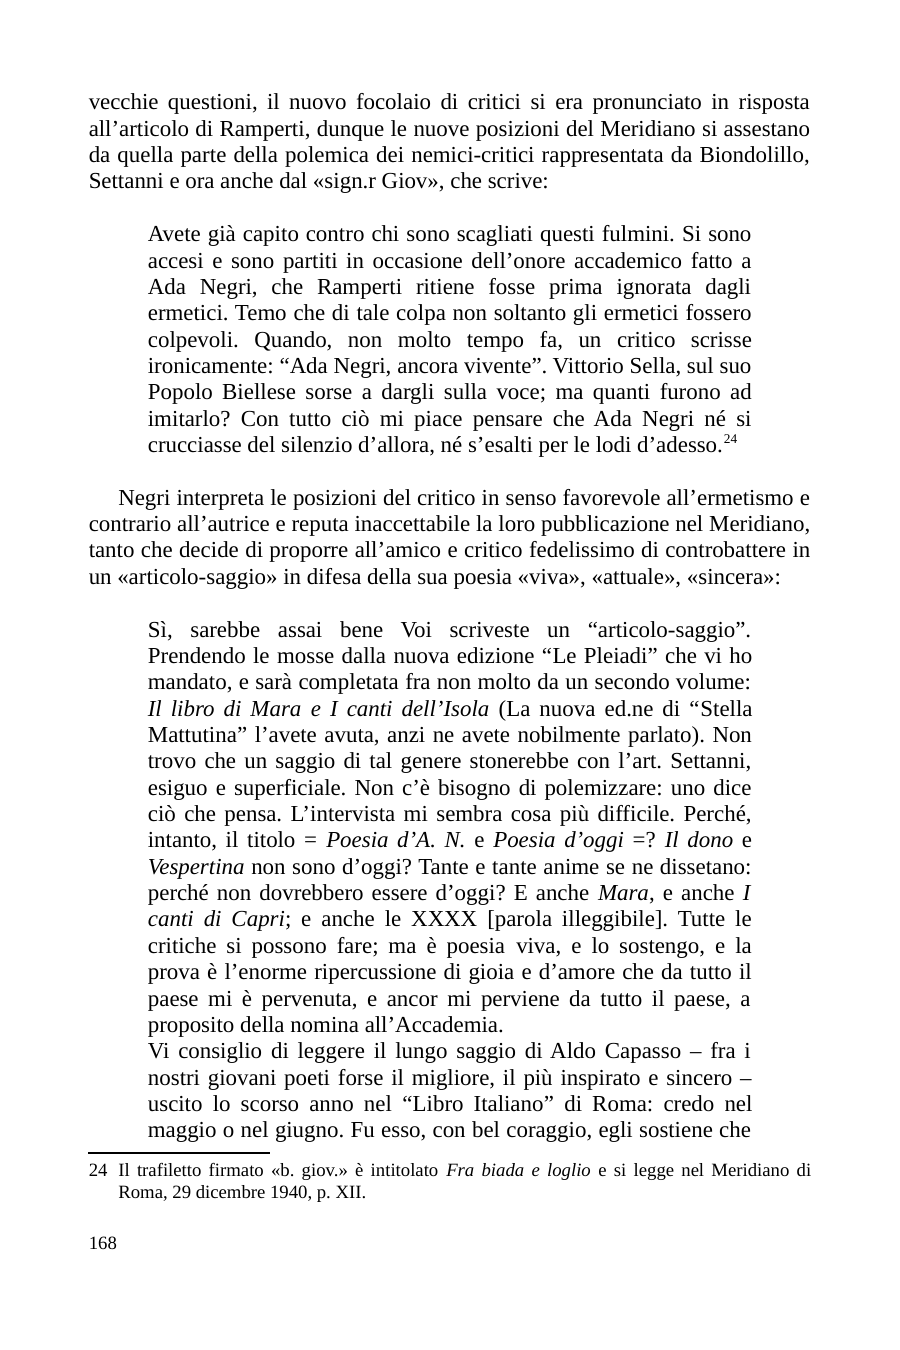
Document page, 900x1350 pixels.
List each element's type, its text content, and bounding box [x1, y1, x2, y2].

text Il trafiletto firmato «b. giov.» è intitolato Fra biada e loglio e si legge nel Meridiano di Roma, 29 dicembre 1940, p. XII. [88, 1159, 811, 1202]
text Avete già capito contro chi sono scagliati questi fulmini. Si sono accesi e sono partiti in occasione dell’onore accademico fatto a Ada Negri, che Ramperti ritiene fosse prima ignorata dagli ermetici. Temo che di tale colpa non soltanto gli ermetici fossero colpevoli. Quando, non molto tempo fa, un critico scrisse ironicamente: “Ada Negri, ancora vivente”. Vittorio Sella, sul suo Popolo Biellese sorse a dargli sulla voce; ma quanti furono ad imitarlo? Con tutto ciò mi piace pensare che Ada Negri né si crucciasse del silenzio d’allora, né s’esalti per le lodi d’adesso. [148, 220, 752, 457]
text Negri interpreta le posizioni del critico in senso favorevole all’ermetismo e contrario all’autrice e reputa inaccettabile la loro pubblicazione nel Meridiano, tanto che decide di proporre all’amico e critico fedelissimo di controbattere in un «articolo-saggio» in difesa della sua poesia «viva», «attuale», «sincera»: [88, 484, 811, 589]
text Sì, sarebbe assai bene Voi scriveste un “articolo-saggio”. Prendendo le mosse dalla nuova edizione “Le Pleiadi” che vi ho mandato, e sarà completata fra non molto da un secondo volume: Il libro di Mara e I canti dell’Isola (La nuova ed.ne di “Stella Mattutina” l’avete avuta, anzi ne avete nobilmente parlato). Non trovo che un saggio di tal genere stonerebbe con l’art. Settanni, esiguo e superficiale. Non c’è bisogno di polemizzare: uno dice ciò che pensa. L’intervista mi sembra cosa più difficile. Perché, intanto, il titolo = Poesia d’A. N. e Poesia d’oggi =? Il dono e Vespertina non sono d’oggi? Tante e tante anime se ne dissetano: perché non dovrebbero essere d’oggi? E anche Mara, e anche I canti di Capri; e anche le XXXX [parola illeggibile]. Tutte le critiche si possono fare; ma è poesia viva, e lo sostengo, e la prova è l’enorme ripercussione di gioia e d’amore che da tutto il paese mi è pervenuta, e ancor mi perviene da tutto il paese, a proposito della nomina all’Accademia. [148, 616, 752, 1037]
text vecchie questioni, il nuovo focolaio di critici si era pronunciato in risposta all’articolo di Ramperti, dunque le nuove posizioni del Meridiano si assestano da quella parte della polemica dei nemici-critici rappresentata da Biondolillo, Settanni e ora anche dal «sign.r Giov», che scrive: [88, 88, 811, 194]
text Vi consiglio di leggere il lungo saggio di Aldo Capasso – fra i nostri giovani poeti forse il migliore, il più inspirato e sincero – uscito lo scorso anno nel “Libro Italiano” di Roma: credo nel maggio o nel giugno. Fu esso, con bel coraggio, egli sostiene che [148, 1037, 752, 1143]
